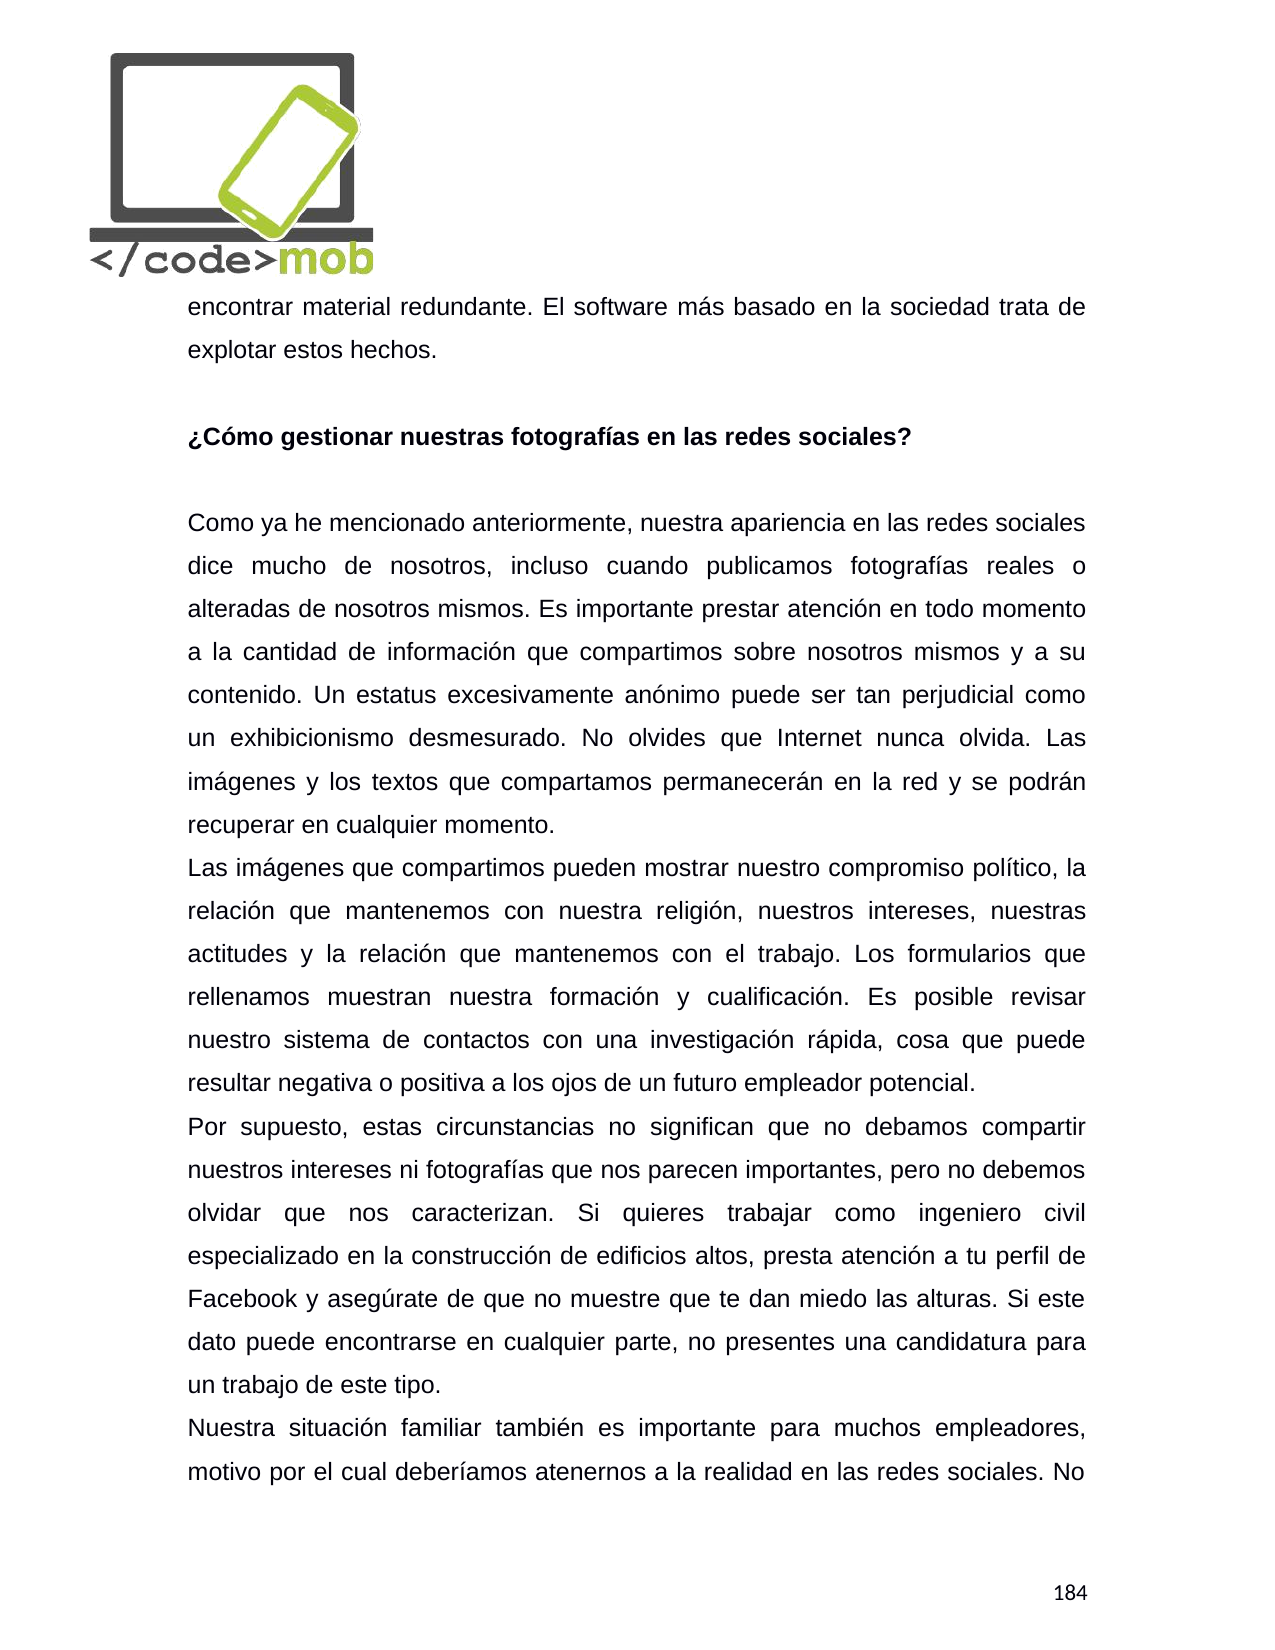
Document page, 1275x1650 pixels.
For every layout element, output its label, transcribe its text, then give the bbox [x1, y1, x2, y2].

text Nuestra situación familiar también es importante para muchos empleadores, motivo por el cual deberíamos atenernos a la realidad en las redes sociales. No [187, 1413, 1087, 1485]
text encontrar material redundante. El software más basado en la sociedad trata de explotar estos hechos. [187, 292, 1087, 364]
text Como ya he mencionado anteriormente, nuestra apariencia en las redes sociales dice mucho de nosotros, incluso cuando publicamos fotografías reales o alteradas de nosotros mismos. Es importante prestar atención en todo momento a la cantidad de información que compartimos sobre nosotros mismos y a su contenido. Un estatus excesivamente anónimo puede ser tan perjudicial como un exhibicionismo desmesurado. No olvides que Internet nunca olvida. Las imágenes y los textos que compartamos permanecerán en la red y se podrán recuperar en cualquier momento. [187, 508, 1087, 838]
text Las imágenes que compartimos pueden mostrar nuestro compromiso político, la relación que mantenemos con nuestra religión, nuestros intereses, nuestras actitudes y la relación que mantenemos con el trabajo. Los formularios que rellenamos muestran nuestra formación y cualificación. Es posible revisar nuestro sistema de contactos con una investigación rápida, cosa que puede resultar negativa o positiva a los ojos de un futuro empleador potencial. [187, 853, 1087, 1097]
picture [89, 53, 374, 277]
text ¿Cómo gestionar nuestras fotografías en las redes sociales? [187, 421, 1087, 450]
text Por supuesto, estas circunstancias no significan que no debamos compartir nuestros intereses ni fotografías que nos parecen importantes, pero no debemos olvidar que nos caracterizan. Si quieres trabajar como ingeniero civil especializado en la construcción de edificios altos, presta atención a tu perfil de Facebook y asegúrate de que no muestre que te dan miedo las alturas. Si este dato puede encontrarse en cualquier parte, no presentes una candidatura para un trabajo de este tipo. [187, 1111, 1087, 1399]
